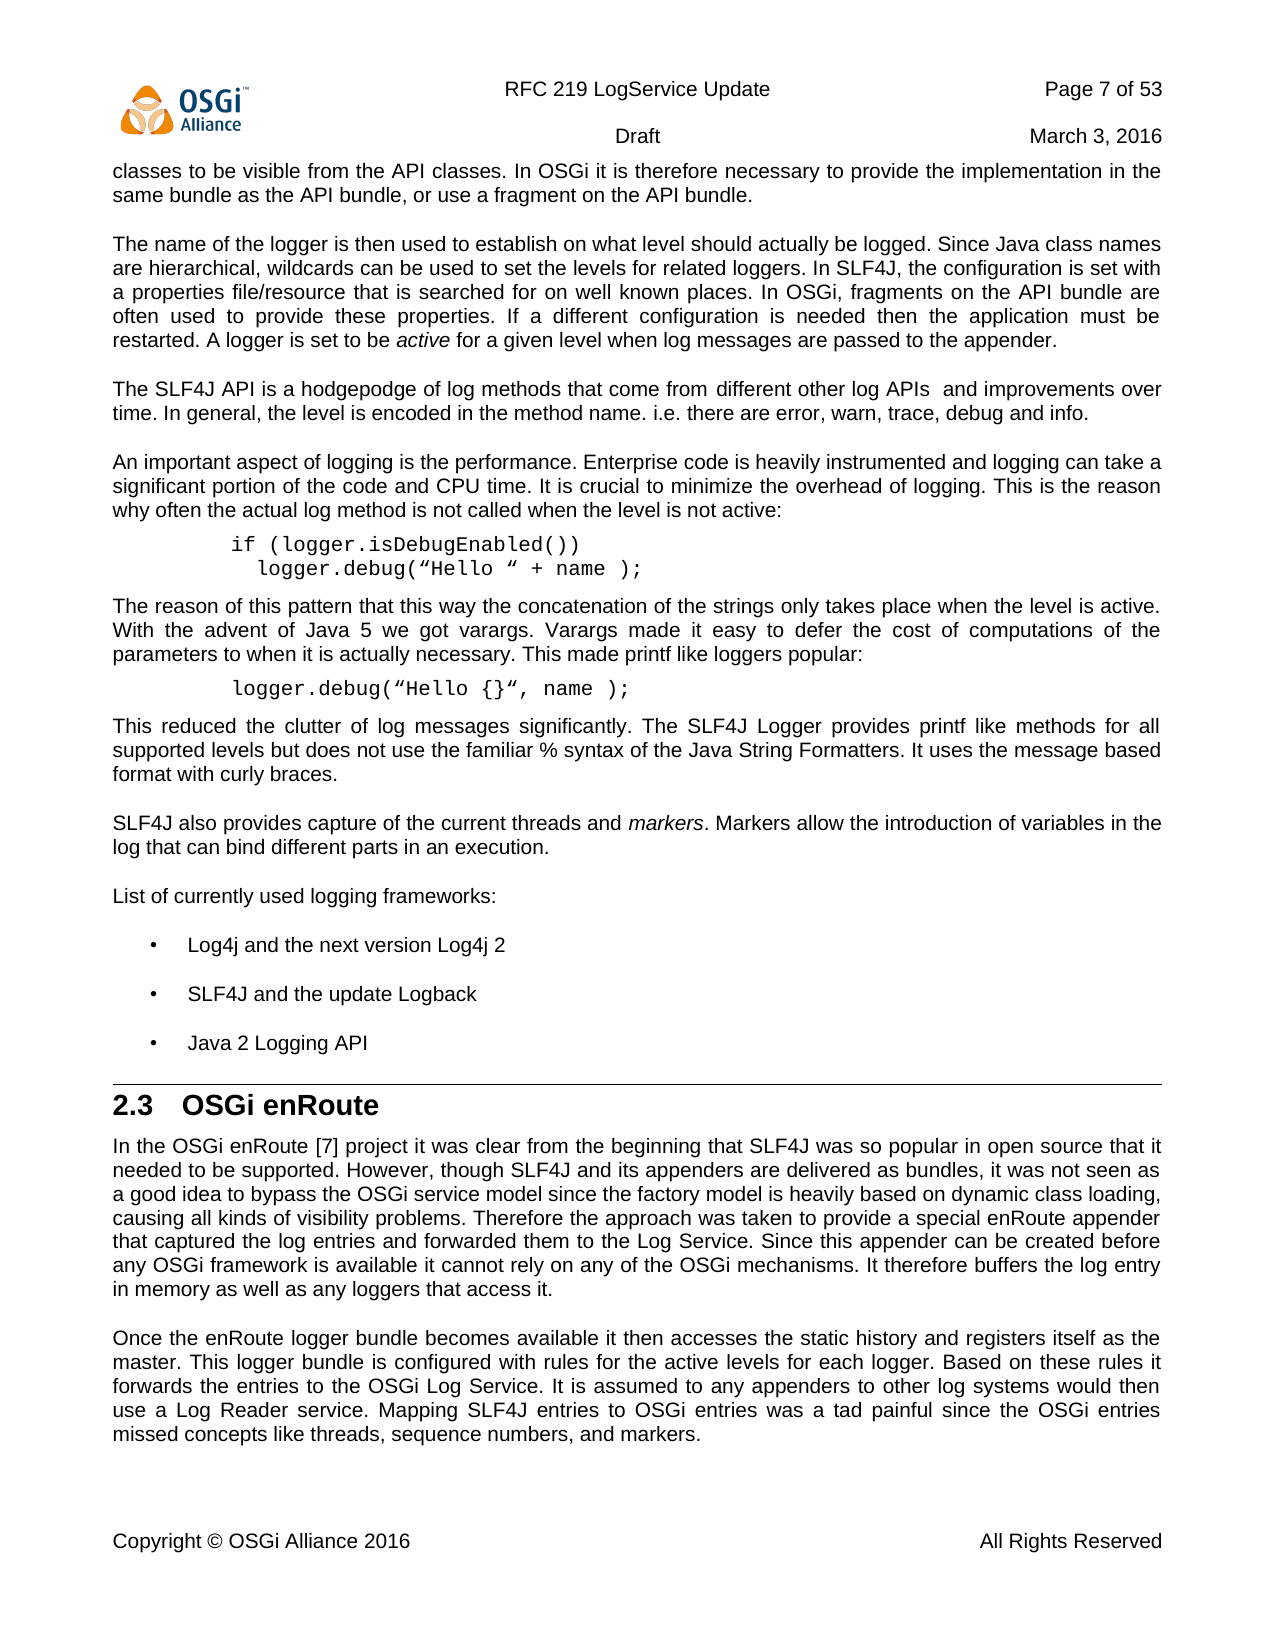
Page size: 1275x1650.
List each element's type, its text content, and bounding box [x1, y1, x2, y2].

text logger.debug(“Hello {}“, name ); [172, 678, 1162, 702]
text The reason of this pattern that this way the concatenation of the strings only takes place when the level is active. With the advent of Java 5 we got varargs. Varargs made it easy to defer the cost of computations of the parameters to when it is actually necessary. This made printf like loggers popular: [112, 594, 1162, 666]
list SLF4J and the update Logback [150, 982, 1162, 1006]
text Once the enRoute logger bundle becomes available it then accesses the static history and registers itself as the master. This logger bundle is configured with rules for the active levels for each logger. Based on these rules it forwards the entries to the OSGi Log Service. It is assumed to any appenders to other log systems would then use a Log Reader service. Mapping SLF4J entries to OSGi entries was a tad painful since the OSGi entries missed concepts like threads, sequence numbers, and markers. [112, 1326, 1162, 1446]
subtitle OSGi enRoute [112, 1085, 1162, 1121]
text if (logger.isDebugEnabled()) [172, 534, 1162, 558]
text SLF4J also provides capture of the current threads and markers. Markers allow the introduction of variables in the log that can bind different parts in an execution. [112, 811, 1162, 859]
list Java 2 Logging API [150, 1031, 1162, 1055]
text An important aspect of logging is the performance. Enterprise code is heavily instrumented and logging can take a significant portion of the code and CPU time. It is crucial to minimize the overhead of logging. This is the reason why often the actual log method is not called when the level is not active: [112, 449, 1162, 521]
text This reduced the clutter of log messages significantly. The SLF4J Logger provides printf like methods for all supported levels but does not use the familiar % syntax of the Java String Formatters. It uses the message based format with curly braces. [112, 714, 1162, 786]
picture [113, 78, 257, 142]
text logger.debug(“Hello “ + name ); [172, 558, 1162, 581]
text The SLF4J API is a hodgepodge of log methods that come from different other log APIs and improvements over time. In general, the level is encoded in the method name. i.e. there are error, warn, trace, debug and info. [112, 377, 1162, 424]
text In the OSGi enRoute [7]. project it was clear from the beginning that SLF4J was so popular in open source that it needed to be supported. However, though SLF4J and its appenders are delivered as bundles, it was not seen as a good idea to bypass the OSGi service model since the factory model is heavily based on dynamic class loading, causing all kinds of visibility problems. Therefore the approach was taken to provide a special enRoute appender that captured the log entries and forwarded them to the Log Service. Since this appender can be created before any OSGi framework is available it cannot rely on any of the OSGi mechanisms. It therefore buffers the log entry in memory as well as any loggers that access it. [112, 1133, 1162, 1301]
text List of currently used logging frameworks: [112, 884, 1162, 908]
list Log4j and the next version Log4j 2 [150, 933, 1162, 957]
text The name of the logger is then used to establish on what level should actually be logged. Since Java class names are hierarchical, wildcards can be used to set the levels for related loggers. In SLF4J, the configuration is set with a properties file/resource that is searched for on well known places. In OSGi, fragments on the API bundle are often used to provide these properties. If a different configuration is needed then the application must be restarted. A logger is set to be active for a given level when log messages are passed to the appender. [112, 232, 1162, 352]
text classes to be visible from the API classes. In OSGi it is therefore necessary to provide the implementation in the same bundle as the API bundle, or use a fragment on the API bundle. [112, 159, 1162, 207]
